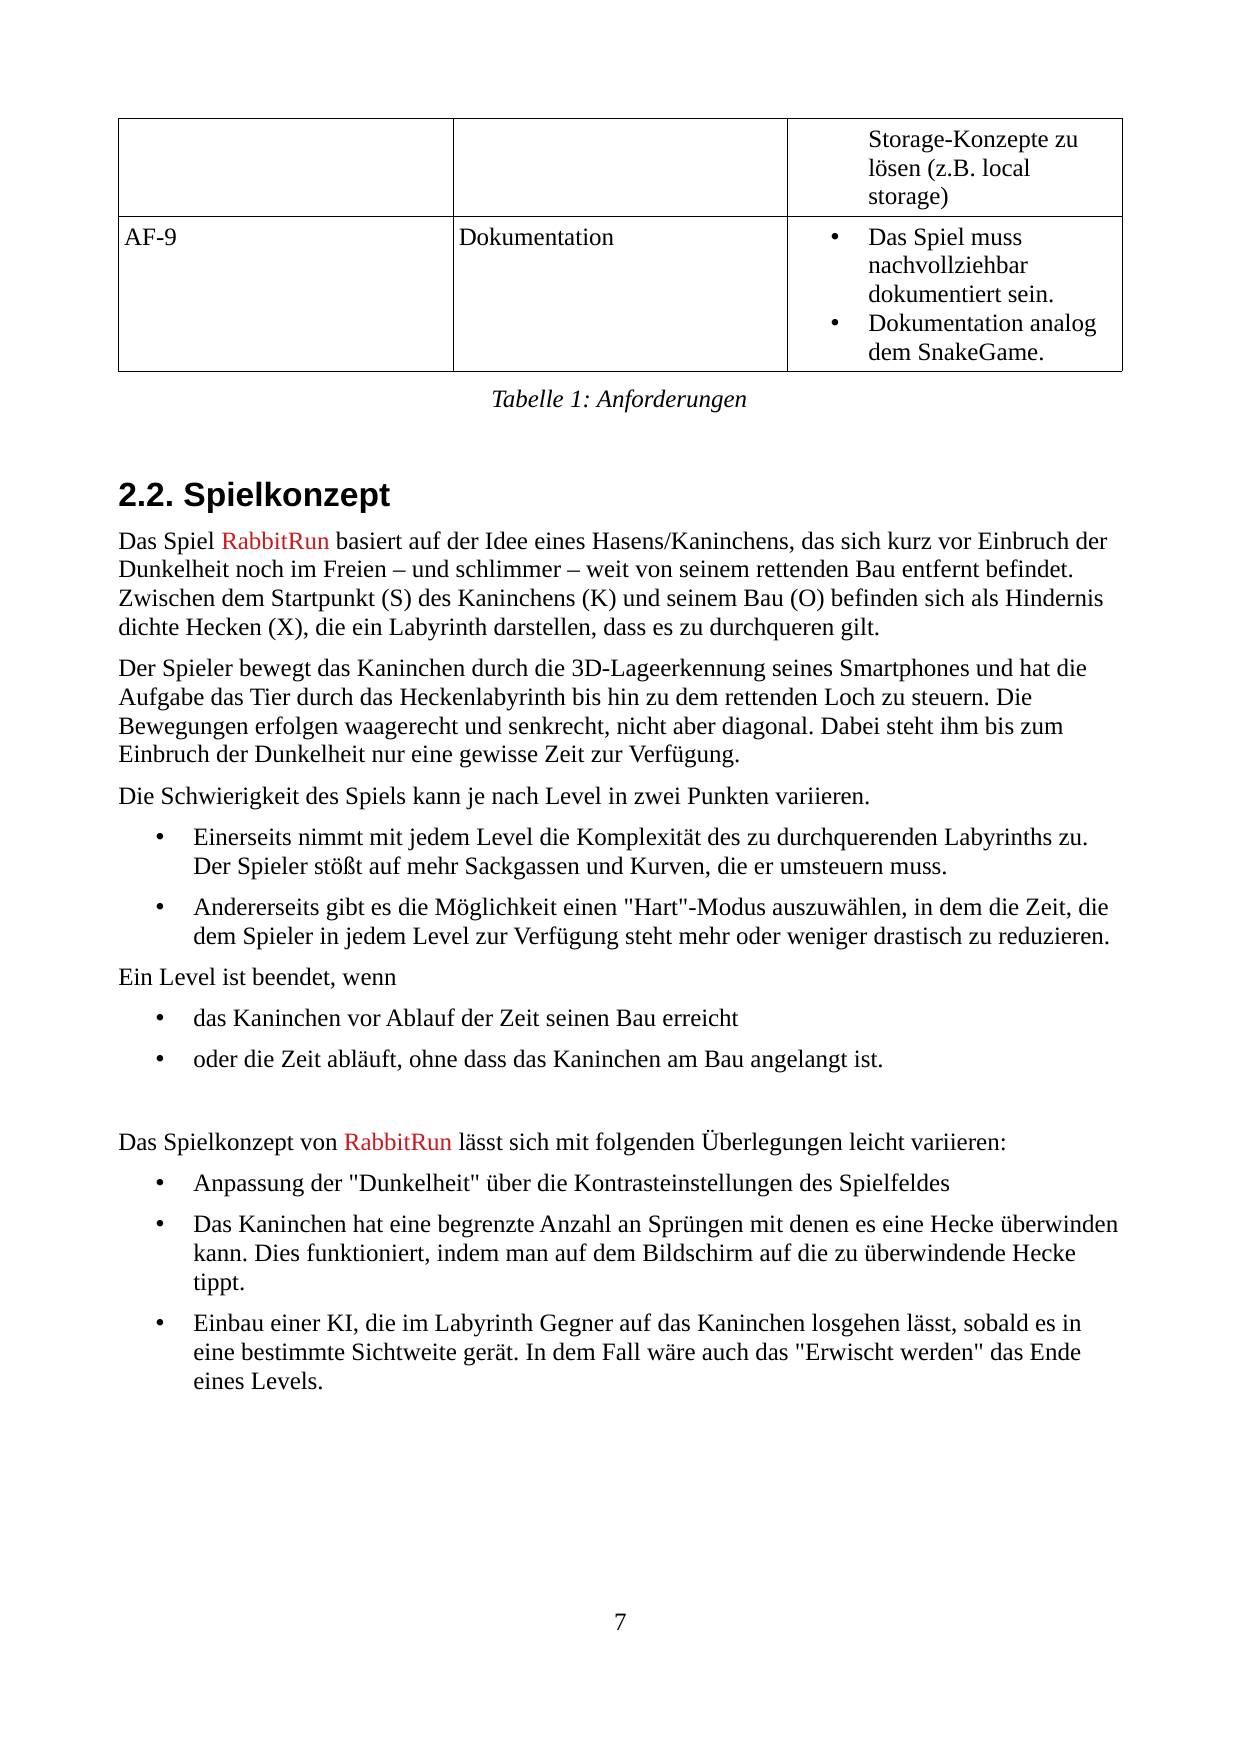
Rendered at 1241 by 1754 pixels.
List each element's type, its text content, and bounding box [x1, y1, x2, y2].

text Die Schwierigkeit des Spiels kann je nach Level in zwei Punkten variieren. [118, 781, 1122, 809]
table_cell AF-9 [119, 217, 453, 371]
list Anpassung der "Dunkelheit" über die Kontrasteinstellungen des Spielfeldes [156, 1168, 1122, 1197]
list oder die Zeit abläuft, ohne dass das Kaninchen am Bau angelangt ist. [156, 1044, 1122, 1073]
text Das Spielkonzept von RabbitRun lässt sich mit folgenden Überlegungen leicht variieren: [118, 1127, 1122, 1156]
table_cell Dokumentation [454, 217, 787, 371]
text Tabelle 1: Anforderungen [118, 384, 1122, 413]
text Der Spieler bewegt das Kaninchen durch die 3D-Lageerkennung seines Smartphones und hat die Aufgabe das Tier durch das Heckenlabyrinth bis hin zu dem rettenden Loch zu steuern. Die Bewegungen erfolgen waagerecht und senkrecht, nicht aber diagonal. Dabei steht ihm bis zum Einbruch der Dunkelheit nur eine gewisse Zeit zur Verfügung. [118, 653, 1122, 768]
table_cell Storage-Konzepte zu lösen (z.B. local storage) [788, 119, 1122, 216]
list Einerseits nimmt mit jedem Level die Komplexität des zu durchquerenden Labyrinths zu. Der Spieler stößt auf mehr Sackgassen und Kurven, die er umsteuern muss. [156, 822, 1122, 879]
table_cell Das Spiel muss nachvollziehbar dokumentiert sein. Dokumentation analog dem SnakeGame. [788, 217, 1122, 371]
text Ein Level ist beendet, wenn [118, 962, 1122, 991]
table_cell [454, 119, 787, 216]
text Das Spiel RabbitRun basiert auf der Idee eines Hasens/Kaninchens, das sich kurz vor Einbruch der Dunkelheit noch im Freien – und schlimmer – weit von seinem rettenden Bau entfernt befindet. Zwischen dem Startpunkt (S) des Kaninchens (K) und seinem Bau (O) befinden sich als Hindernis dichte Hecken (X), die ein Labyrinth darstellen, dass es zu durchqueren gilt. [118, 526, 1122, 641]
subtitle 2.2. Spielkonzept [118, 475, 1122, 513]
list Andererseits gibt es die Möglichkeit einen "Hart"-Modus auszuwählen, in dem die Zeit, die dem Spieler in jedem Level zur Verfügung steht mehr oder weniger drastisch zu reduzieren. [156, 892, 1122, 949]
list Das Kaninchen hat eine begrenzte Anzahl an Sprüngen mit denen es eine Hecke überwinden kann. Dies funktioniert, indem man auf dem Bildschirm auf die zu überwindende Hecke tippt. [156, 1209, 1122, 1296]
list das Kaninchen vor Ablauf der Zeit seinen Bau erreicht [156, 1003, 1122, 1032]
table_cell [119, 119, 453, 216]
list Einbau einer KI, die im Labyrinth Gegner auf das Kaninchen losgehen lässt, sobald es in eine bestimmte Sichtweite gerät. In dem Fall wäre auch das "Erwischt werden" das Ende eines Levels. [156, 1308, 1122, 1394]
